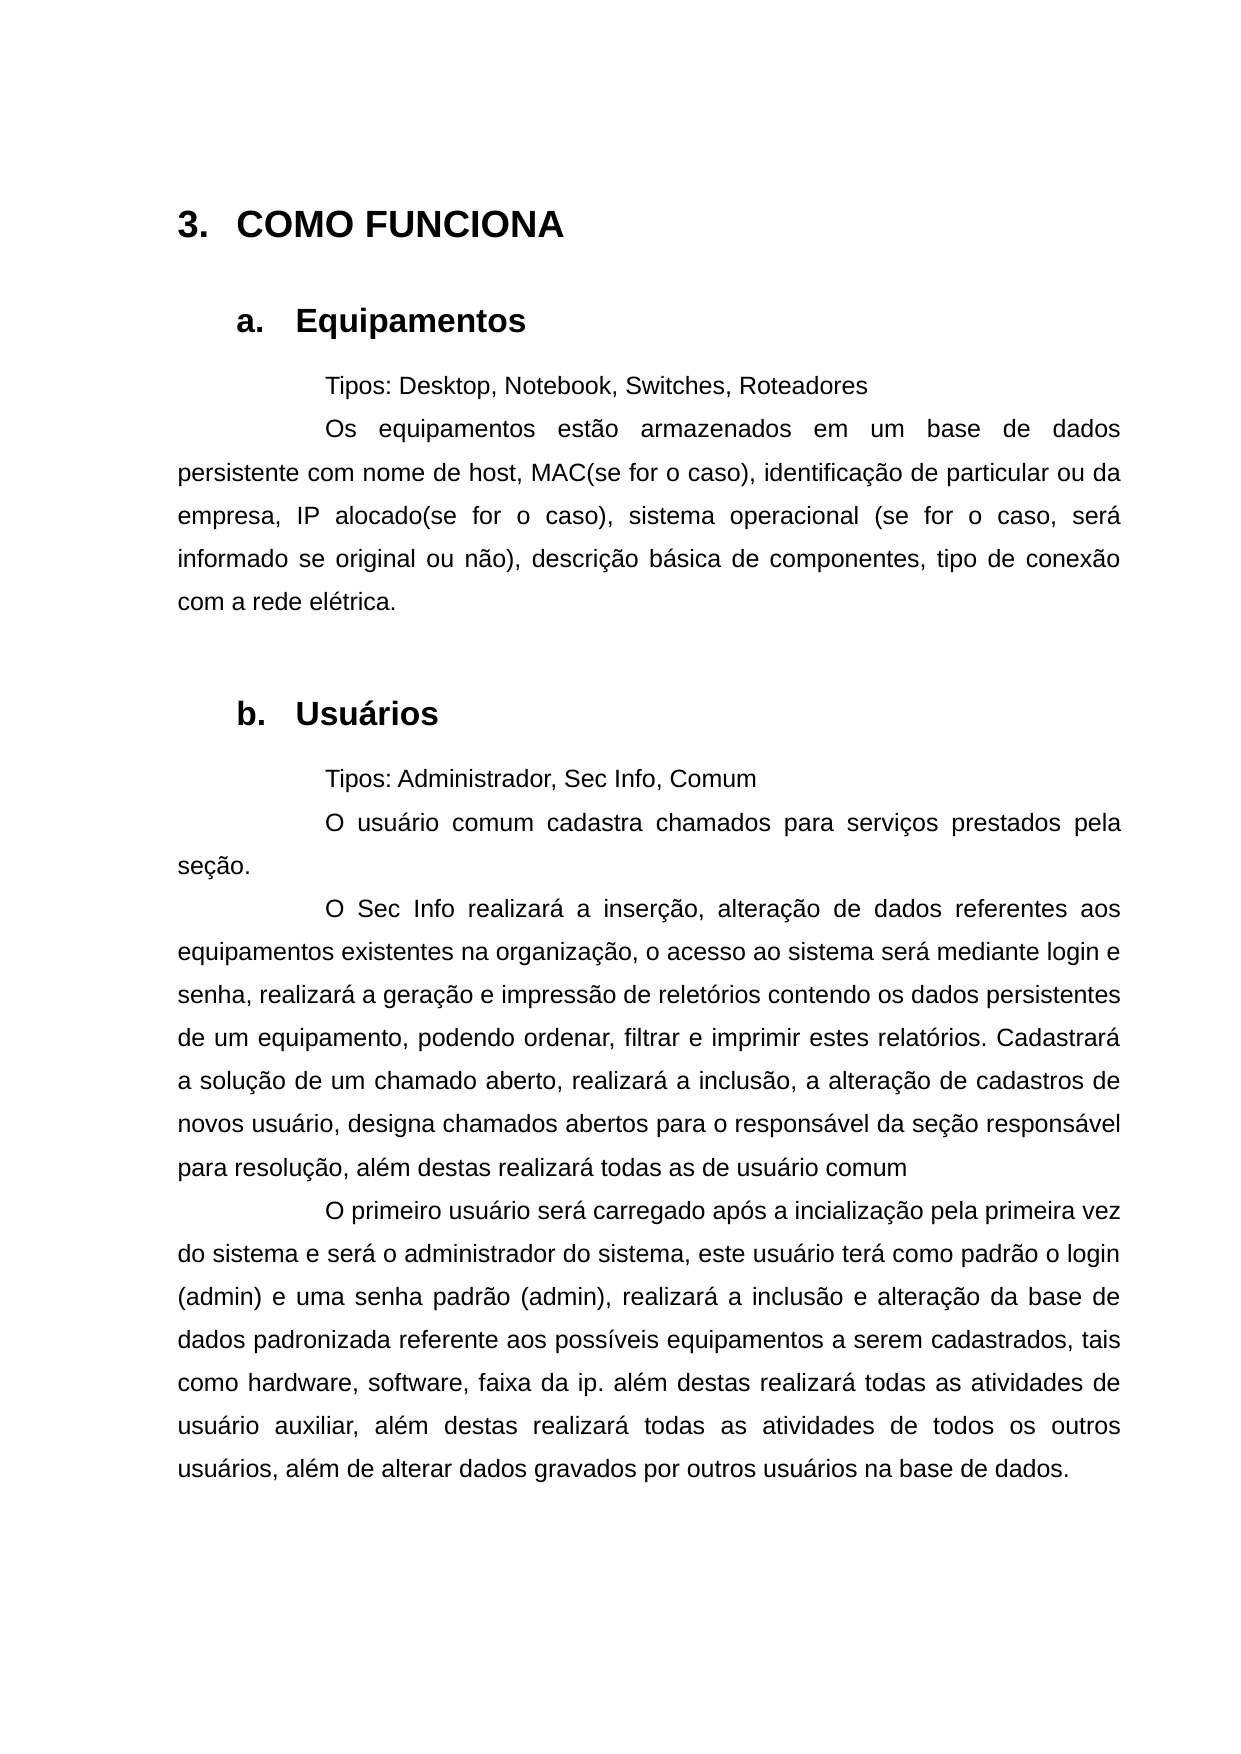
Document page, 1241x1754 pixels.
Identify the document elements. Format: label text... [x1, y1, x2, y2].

subtitle Usuários [177, 694, 1122, 733]
subtitle Equipamentos [177, 301, 1122, 339]
text Tipos: Desktop, Notebook, Switches, Roteadores [177, 371, 1122, 400]
text O usuário comum cadastra chamados para serviços prestados pela seção. [177, 808, 1122, 879]
subtitle COMO FUNCIONA [177, 202, 1122, 246]
text O Sec Info realizará a inserção, alteração de dados referentes aos equipamentos existentes na organização, o acesso ao sistema será mediante login e senha, realizará a geração e impressão de reletórios contendo os dados persistentes de um equipamento, podendo ordenar, filtrar e imprimir estes relatórios. Cadastrará a solução de um chamado aberto, realizará a inclusão, a alteração de cadastros de novos usuário, designa chamados abertos para o responsável da seção responsável para resolução, além destas realizará todas as de usuário comum [177, 894, 1122, 1181]
text O primeiro usuário será carregado após a incialização pela primeira vez do sistema e será o administrador do sistema, este usuário terá como padrão o login (admin) e uma senha padrão (admin), realizará a inclusão e alteração da base de dados padronizada referente aos possíveis equipamentos a serem cadastrados, tais como hardware, software, faixa da ip. além destas realizará todas as atividades de usuário auxiliar, além destas realizará todas as atividades de todos os outros usuários, além de alterar dados gravados por outros usuários na base de dados. [177, 1196, 1122, 1483]
text Tipos: Administrador, Sec Info, Comum [177, 764, 1122, 793]
text Os equipamentos estão armazenados em um base de dados persistente com nome de host, MAC(se for o caso), identificação de particular ou da empresa, IP alocado(se for o caso), sistema operacional (se for o caso, será informado se original ou não), descrição básica de componentes, tipo de conexão com a rede elétrica. [177, 414, 1122, 616]
